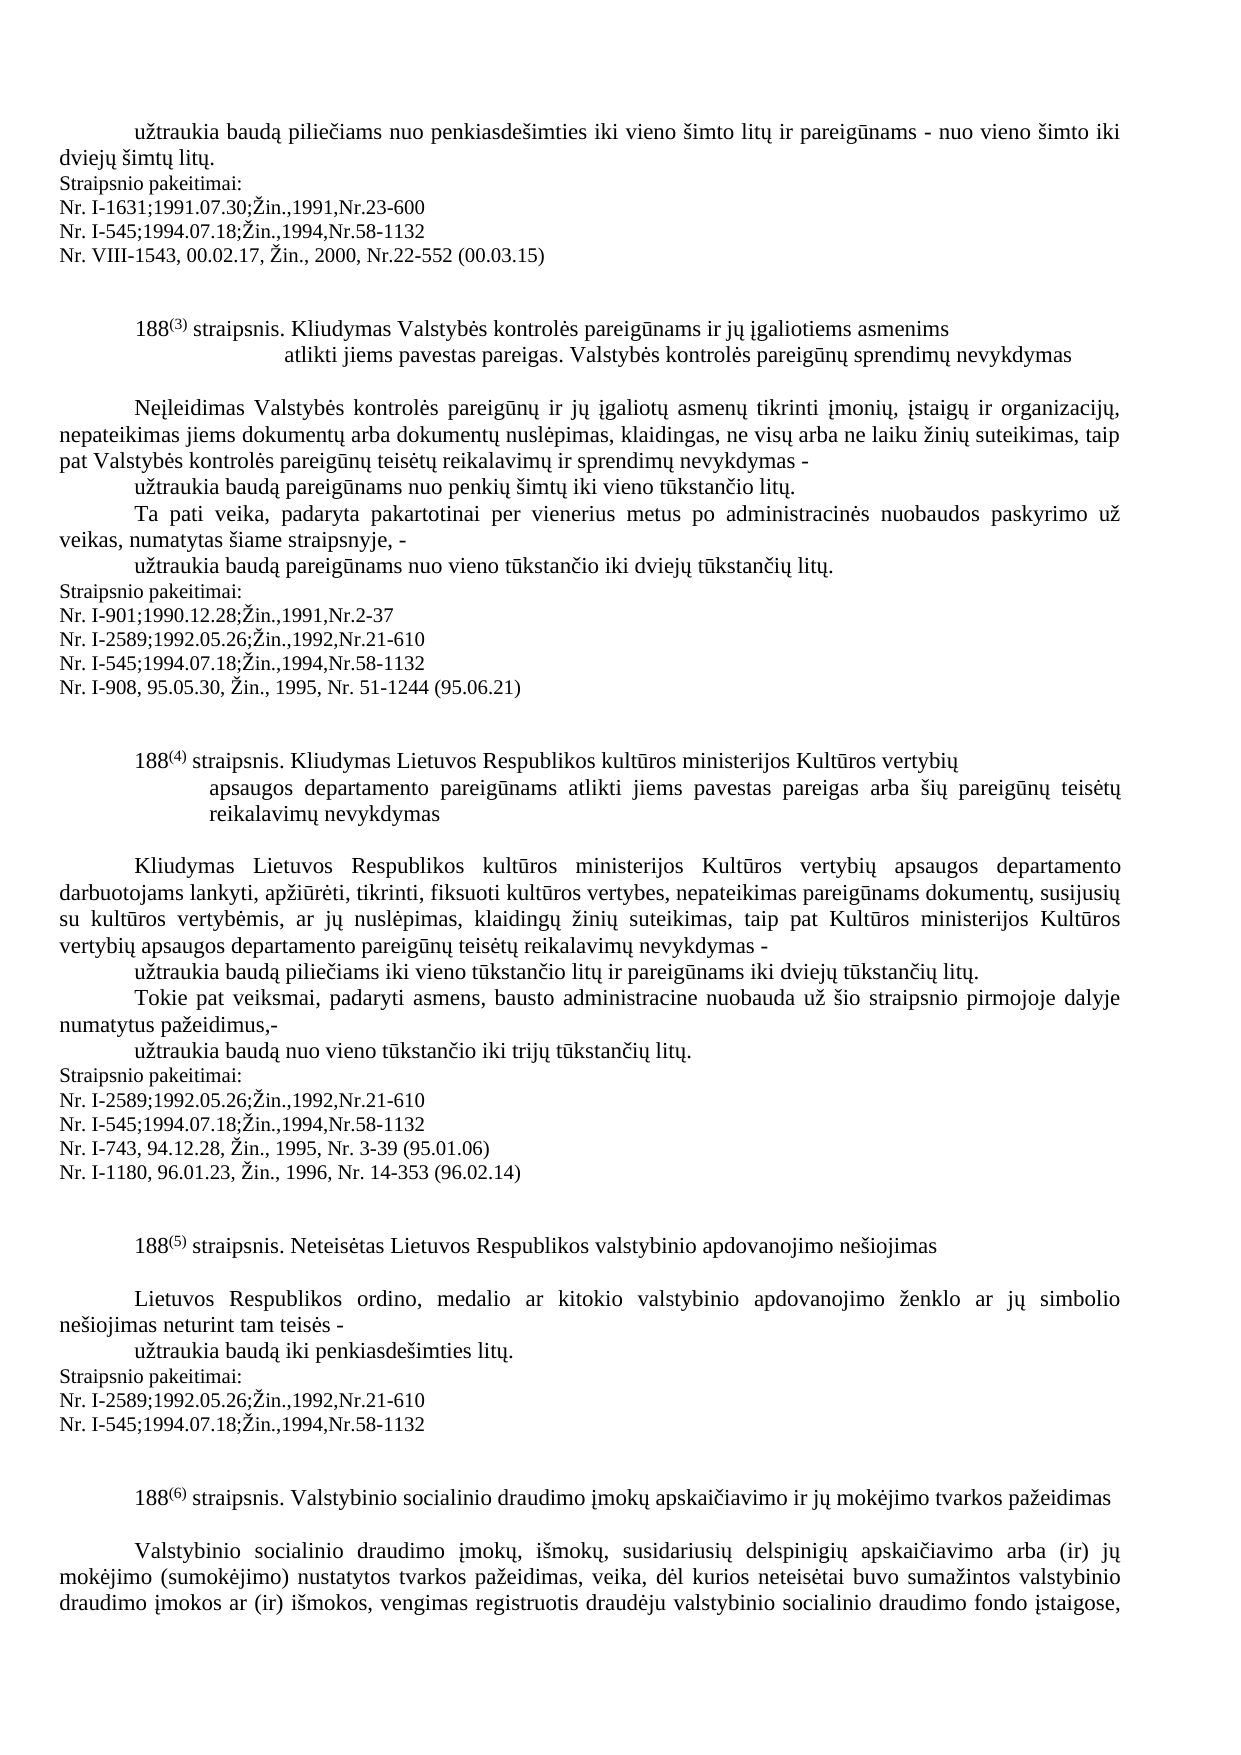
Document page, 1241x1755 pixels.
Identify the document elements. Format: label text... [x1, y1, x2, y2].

text Nr. I-2589;1992.05.26;Žin.,1992,Nr.21-610 [59, 627, 1122, 651]
text Ta pati veika, padaryta pakartotinai per vienerius metus po administracinės nuobaudos paskyrimo už veikas, numatytas šiame straipsnyje, - [59, 500, 1122, 552]
text užtraukia baudą piliečiams nuo penkiasdešimties iki vieno šimto litų ir pareigūnams - nuo vieno šimto iki dviejų šimtų litų. [59, 118, 1122, 171]
text apsaugos departamento pareigūnams atlikti jiems pavestas pareigas arba šių pareigūnų teisėtų reikalavimų nevykdymas [209, 773, 1122, 826]
text Nr. I-2589;1992.05.26;Žin.,1992,Nr.21-610 [59, 1388, 1122, 1412]
text Straipsnio pakeitimai: [59, 1063, 1122, 1087]
text Nr. I-1631;1991.07.30;Žin.,1991,Nr.23-600 [59, 195, 1122, 219]
text Lietuvos Respublikos ordino, medalio ar kitokio valstybinio apdovanojimo ženklo ar jų simbolio nešiojimas neturint tam teisės - [59, 1284, 1122, 1337]
text Kliudymas Lietuvos Respublikos kultūros ministerijos Kultūros vertybių apsaugos departamento darbuotojams lankyti, apžiūrėti, tikrinti, fiksuoti kultūros vertybes, nepateikimas pareigūnams dokumentų, susijusių su kultūros vertybėmis, ar jų nuslėpimas, klaidingų žinių suteikimas, taip pat Kultūros ministerijos Kultūros vertybių apsaugos departamento pareigūnų teisėtų reikalavimų nevykdymas - [59, 853, 1122, 958]
text užtraukia baudą piliečiams iki vieno tūkstančio litų ir pareigūnams iki dviejų tūkstančių litų. [59, 958, 1122, 984]
text Nr. I-545;1994.07.18;Žin.,1994,Nr.58-1132 [59, 651, 1122, 675]
text 188(6) straipsnis. Valstybinio socialinio draudimo įmokų apskaičiavimo ir jų mokėjimo tvarkos pažeidimas [134, 1484, 1122, 1510]
text Nr. I-545;1994.07.18;Žin.,1994,Nr.58-1132 [59, 219, 1122, 243]
text Nr. I-545;1994.07.18;Žin.,1994,Nr.58-1132 [59, 1412, 1122, 1436]
text atlikti jiems pavestas pareigas. Valstybės kontrolės pareigūnų sprendimų nevykdymas [284, 342, 1122, 368]
text Straipsnio pakeitimai: [59, 579, 1122, 603]
text užtraukia baudą iki penkiasdešimties litų. [59, 1337, 1122, 1364]
text Valstybinio socialinio draudimo įmokų, išmokų, susidariusių delspinigių apskaičiavimo arba (ir) jų mokėjimo (sumokėjimo) nustatytos tvarkos pažeidimas, veika, dėl kurios neteisėtai buvo sumažintos valstybinio draudimo įmokos ar (ir) išmokos, vengimas registruotis draudėju valstybinio socialinio draudimo fondo įstaigose, [59, 1537, 1122, 1616]
text 188(5) straipsnis. Neteisėtas Lietuvos Respublikos valstybinio apdovanojimo nešiojimas [59, 1232, 1122, 1258]
text Nr. I-1180, 96.01.23, Žin., 1996, Nr. 14-353 (96.02.14) [59, 1160, 1122, 1184]
text Neįleidimas Valstybės kontrolės pareigūnų ir jų įgaliotų asmenų tikrinti įmonių, įstaigų ir organizacijų, nepateikimas jiems dokumentų arba dokumentų nuslėpimas, klaidingas, ne visų arba ne laiku žinių suteikimas, taip pat Valstybės kontrolės pareigūnų teisėtų reikalavimų ir sprendimų nevykdymas - [59, 394, 1122, 473]
text Nr. I-908, 95.05.30, Žin., 1995, Nr. 51-1244 (95.06.21) [59, 675, 1122, 699]
text užtraukia baudą nuo vieno tūkstančio iki trijų tūkstančių litų. [59, 1037, 1122, 1063]
text Nr. I-901;1990.12.28;Žin.,1991,Nr.2-37 [59, 603, 1122, 627]
text Nr. VIII-1543, 00.02.17, Žin., 2000, Nr.22-552 (00.03.15) [59, 243, 1122, 267]
text Nr. I-743, 94.12.28, Žin., 1995, Nr. 3-39 (95.01.06) [59, 1136, 1122, 1160]
text Nr. I-545;1994.07.18;Žin.,1994,Nr.58-1132 [59, 1112, 1122, 1136]
text užtraukia baudą pareigūnams nuo penkių šimtų iki vieno tūkstančio litų. [59, 473, 1122, 500]
text Nr. I-2589;1992.05.26;Žin.,1992,Nr.21-610 [59, 1087, 1122, 1112]
text 188(4) straipsnis. Kliudymas Lietuvos Respublikos kultūros ministerijos Kultūros vertybių [59, 747, 1122, 773]
text Tokie pat veiksmai, padaryti asmens, bausto administracine nuobauda už šio straipsnio pirmojoje dalyje numatytus pažeidimus,- [59, 984, 1122, 1037]
text užtraukia baudą pareigūnams nuo vieno tūkstančio iki dviejų tūkstančių litų. [59, 552, 1122, 579]
text 188(3) straipsnis. Kliudymas Valstybės kontrolės pareigūnams ir jų įgaliotiems asmenims [135, 315, 1122, 342]
text Straipsnio pakeitimai: [59, 171, 1122, 195]
text Straipsnio pakeitimai: [59, 1364, 1122, 1388]
